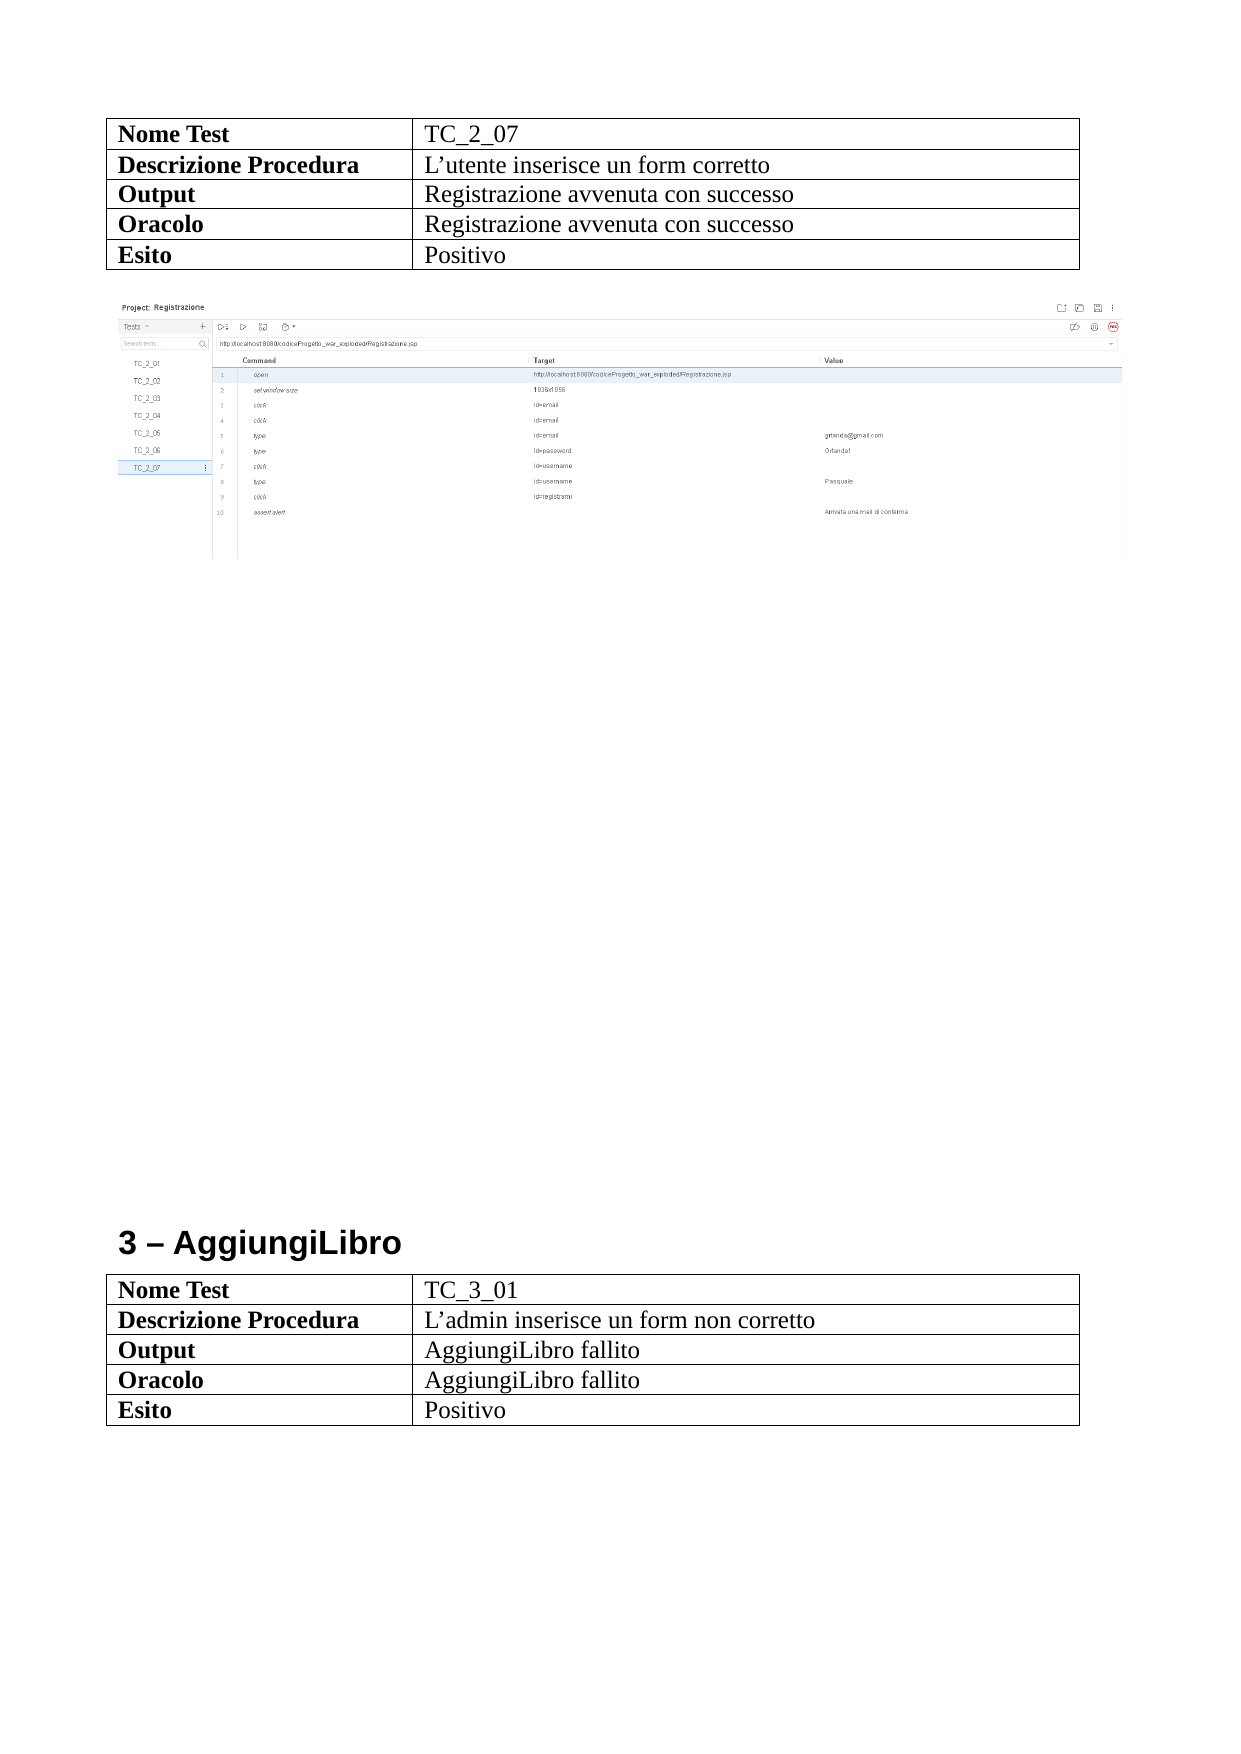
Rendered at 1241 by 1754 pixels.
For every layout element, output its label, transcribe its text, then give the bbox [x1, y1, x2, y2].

table_cell L’admin inserisce un form non corretto [413, 1305, 1079, 1334]
table_cell Oracolo [107, 1365, 412, 1394]
table_cell Registrazione avvenuta con successo [413, 180, 1079, 208]
table_cell Positivo [413, 1395, 1079, 1425]
table_cell Descrizione Procedura [107, 150, 412, 178]
table_cell Esito [107, 240, 412, 269]
table_cell AggiungiLibro fallito [413, 1365, 1079, 1394]
table_cell Output [107, 1335, 412, 1364]
table_cell Descrizione Procedura [107, 1305, 412, 1334]
table_header TC_3_01 [413, 1275, 1079, 1304]
table_header Nome Test [107, 1275, 412, 1304]
table_header Nome Test [107, 119, 412, 149]
table_header TC_2_07 [413, 119, 1079, 149]
table_cell L’utente inserisce un form corretto [413, 150, 1079, 178]
table_cell AggiungiLibro fallito [413, 1335, 1079, 1364]
table_cell Oracolo [107, 209, 412, 239]
subtitle 3 – AggiungiLibro [118, 1223, 1122, 1261]
table_cell Output [107, 180, 412, 208]
table_cell Registrazione avvenuta con successo [413, 209, 1079, 239]
table_cell Positivo [413, 240, 1079, 269]
table_cell Esito [107, 1395, 412, 1425]
picture [118, 299, 1123, 559]
